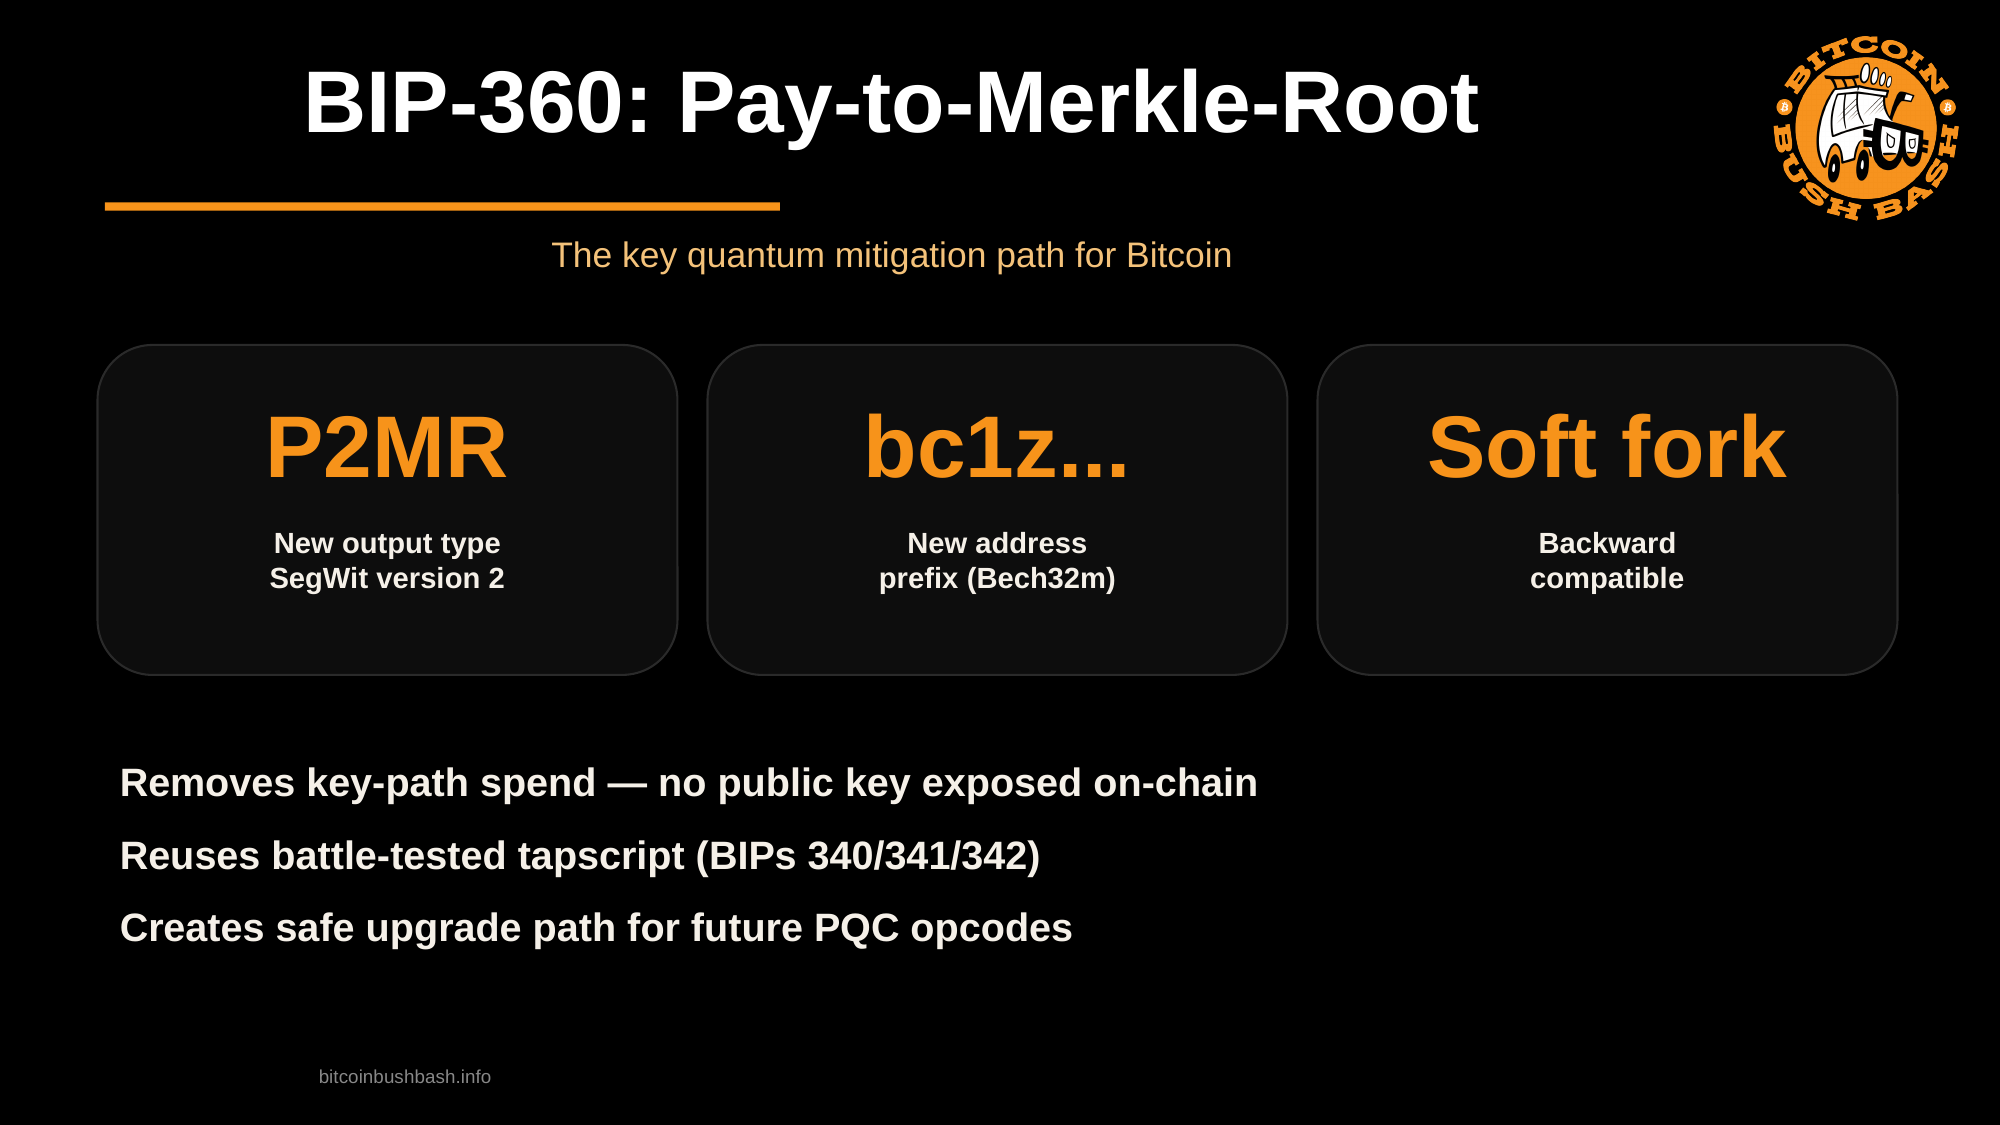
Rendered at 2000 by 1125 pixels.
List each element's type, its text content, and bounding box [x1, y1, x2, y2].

text_box New address prefix (Bech32m) [863, 517, 1131, 603]
text_box P2MR [251, 382, 524, 503]
text_box The key quantum mitigation path for Bitcoin [536, 224, 1249, 283]
text_box BIP-360: Pay-to-Merkle-Root [288, 37, 1497, 158]
text_box New output type SegWit version 2 [254, 517, 520, 603]
picture [1755, 17, 1977, 240]
text_box Backward compatible [1515, 517, 1700, 603]
text_box Soft fork [1412, 382, 1803, 503]
text_box [0, 0, 2000, 1125]
text_box Removes key-path spend — no public key exposed on-chain Reuses battle-tested tapscript (BIPs 340/341/342) Creates safe upgrade path for future PQC opcodes [104, 749, 1830, 958]
text_box bc1z... [848, 382, 1146, 503]
text_box bitcoinbushbash.info [303, 1057, 506, 1095]
